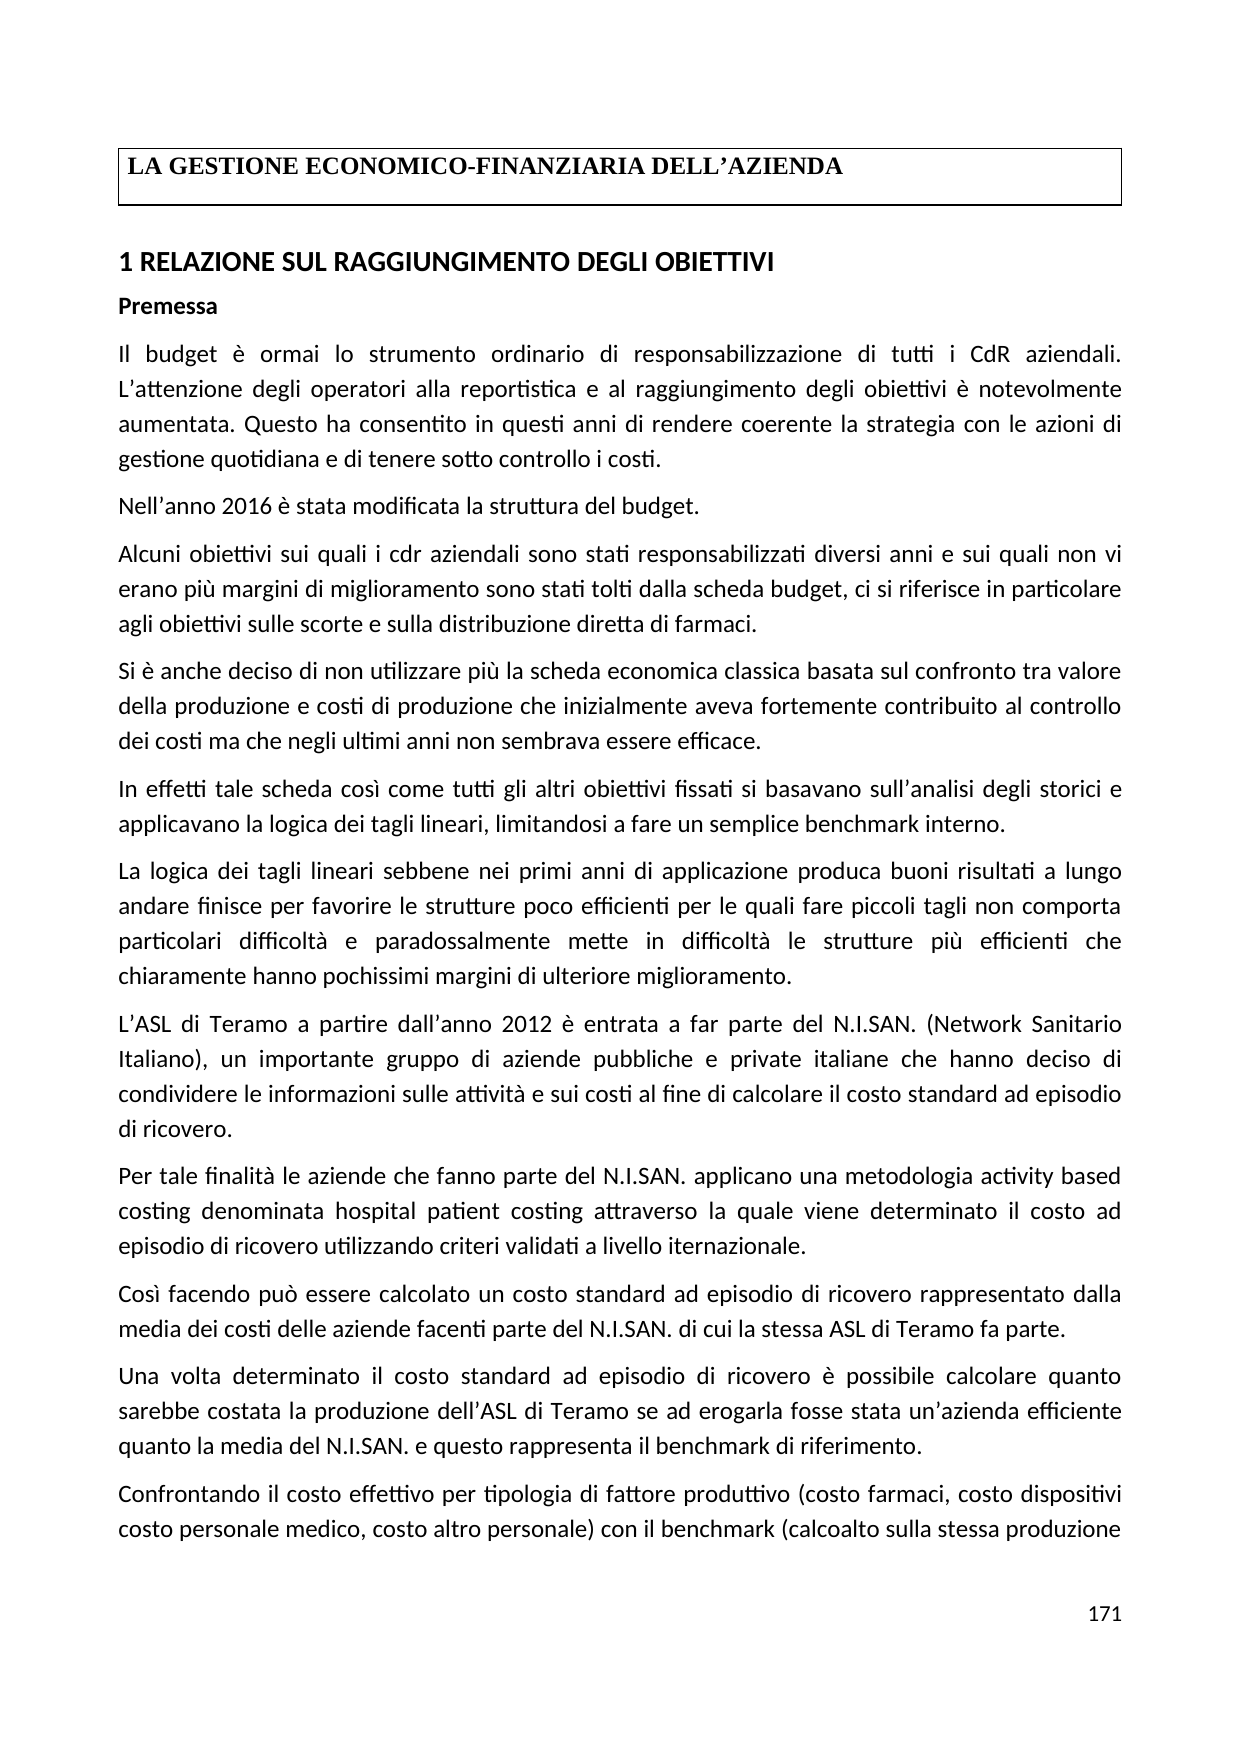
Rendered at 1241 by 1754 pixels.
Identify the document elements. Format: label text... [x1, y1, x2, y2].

text Il budget è ormai lo strumento ordinario di responsabilizzazione di tutti i CdR aziendali. L’attenzione degli operatori alla reportistica e al raggiungimento degli obiettivi è notevolmente aumentata. Questo ha consentito in questi anni di rendere coerente la strategia con le azioni di gestione quotidiana e di tenere sotto controllo i costi. [118, 338, 1122, 473]
text Nell’anno 2016 è stata modificata la struttura del budget. [118, 490, 1122, 521]
text Si è anche deciso di non utilizzare più la scheda economica classica basata sul confronto tra valore della produzione e costi di produzione che inizialmente aveva fortemente contribuito al controllo dei costi ma che negli ultimi anni non sembrava essere efficace. [118, 655, 1122, 756]
subtitle 1 RELAZIONE SUL RAGGIUNGIMENTO DEGLI OBIETTIVI [118, 243, 1122, 279]
text Confrontando il costo effettivo per tipologia di fattore produttivo (costo farmaci, costo dispositivi costo personale medico, costo altro personale) con il benchmark (calcoalto sulla stessa produzione [118, 1478, 1122, 1543]
text In effetti tale scheda così come tutti gli altri obiettivi fissati si basavano sull’analisi degli storici e applicavano la logica dei tagli lineari, limitandosi a fare un semplice benchmark interno. [118, 773, 1122, 838]
text La logica dei tagli lineari sebbene nei primi anni di applicazione produca buoni risultati a lungo andare finisce per favorire le strutture poco efficienti per le quali fare piccoli tagli non comporta particolari difficoltà e paradossalmente mette in difficoltà le strutture più efficienti che chiaramente hanno pochissimi margini di ulteriore miglioramento. [118, 855, 1122, 991]
text L’ASL di Teramo a partire dall’anno 2012 è entrata a far parte del N.I.SAN. (Network Sanitario Italiano), un importante gruppo di aziende pubbliche e private italiane che hanno deciso di condividere le informazioni sulle attività e sui costi al fine di calcolare il costo standard ad episodio di ricovero. [118, 1008, 1122, 1143]
text Così facendo può essere calcolato un costo standard ad episodio di ricovero rappresentato dalla media dei costi delle aziende facenti parte del N.I.SAN. di cui la stessa ASL di Teramo fa parte. [118, 1278, 1122, 1343]
text Per tale finalità le aziende che fanno parte del N.I.SAN. applicano una metodologia activity based costing denominata hospital patient costing attraverso la quale viene determinato il costo ad episodio di ricovero utilizzando criteri validati a livello iternazionale. [118, 1160, 1122, 1261]
text Alcuni obiettivi sui quali i cdr aziendali sono stati responsabilizzati diversi anni e sui quali non vi erano più margini di miglioramento sono stati tolti dalla scheda budget, ci si riferisce in particolare agli obiettivi sulle scorte e sulla distribuzione diretta di farmaci. [118, 538, 1122, 638]
text Premessa [118, 290, 1122, 321]
text Una volta determinato il costo standard ad episodio di ricovero è possibile calcolare quanto sarebbe costata la produzione dell’ASL di Teramo se ad erogarla fosse stata un’azienda efficiente quanto la media del N.I.SAN. e questo rappresenta il benchmark di riferimento. [118, 1360, 1122, 1461]
subtitle LA GESTIONE ECONOMICO-FINANZIARIA DELL’AZIENDA [119, 149, 1121, 204]
